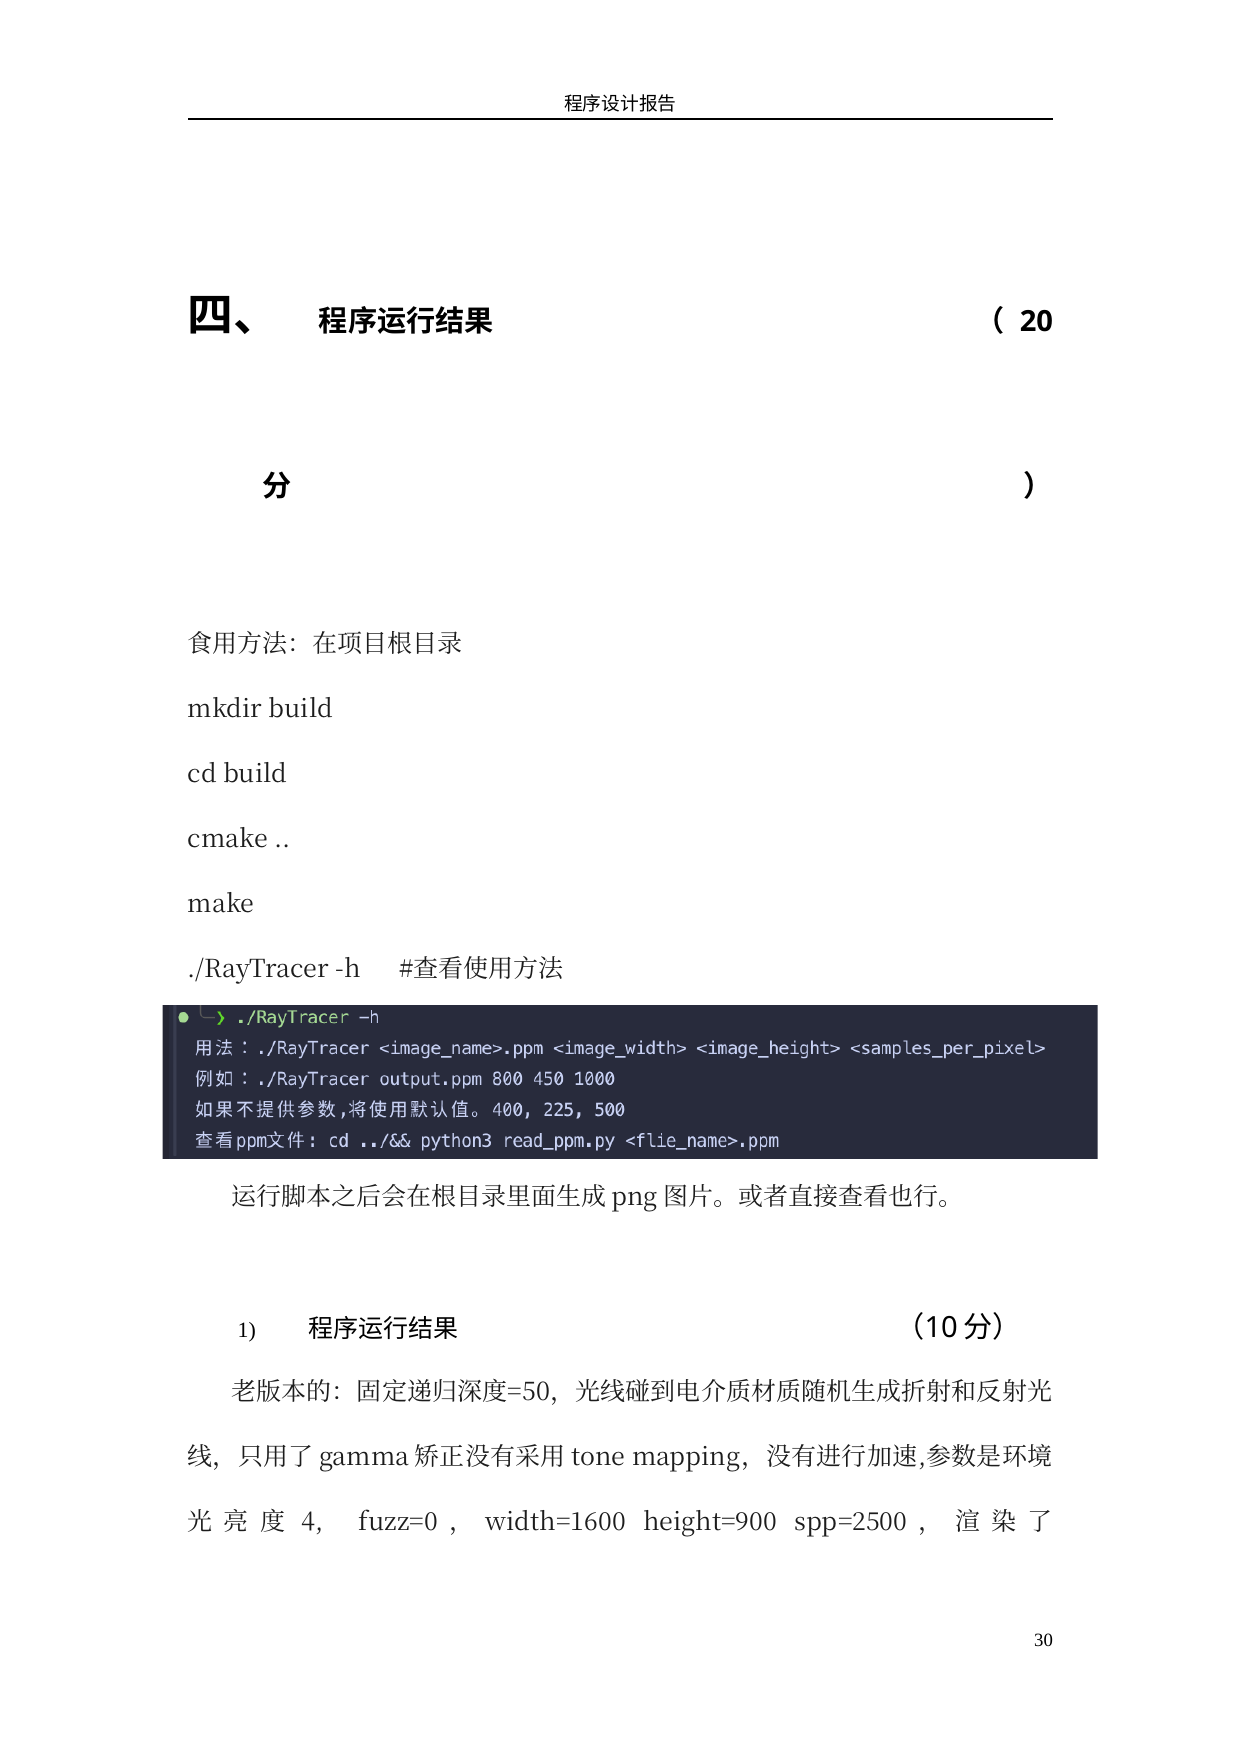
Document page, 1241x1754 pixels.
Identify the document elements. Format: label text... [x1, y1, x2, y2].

text cd build [187, 739, 1053, 804]
text 食用方法：在项目根目录 [187, 609, 1053, 674]
text 运行脚本之后会在根目录里面生成png图片。或者直接查看也行。 [187, 1159, 1053, 1227]
text mkdir build [187, 674, 1053, 739]
list 程序运行结果 （10分） [237, 1292, 1053, 1357]
text ./RayTracer -h #查看使用方法 [187, 934, 1053, 999]
subtitle 程序运行结果 （20分） [187, 262, 1053, 516]
text 老版本的：固定递归深度=50，光线碰到电介质材质随机生成折射和反射光线，只用了gamma矫正没有采用tone mapping，没有进行加速,参数是环境光亮度4, fuzz=0，width=1600 height=900 spp=2500，渲染了 [187, 1357, 1053, 1552]
text [187, 999, 1053, 1005]
picture [162, 1005, 1098, 1159]
text cmake .. [187, 804, 1053, 869]
text make [187, 869, 1053, 934]
